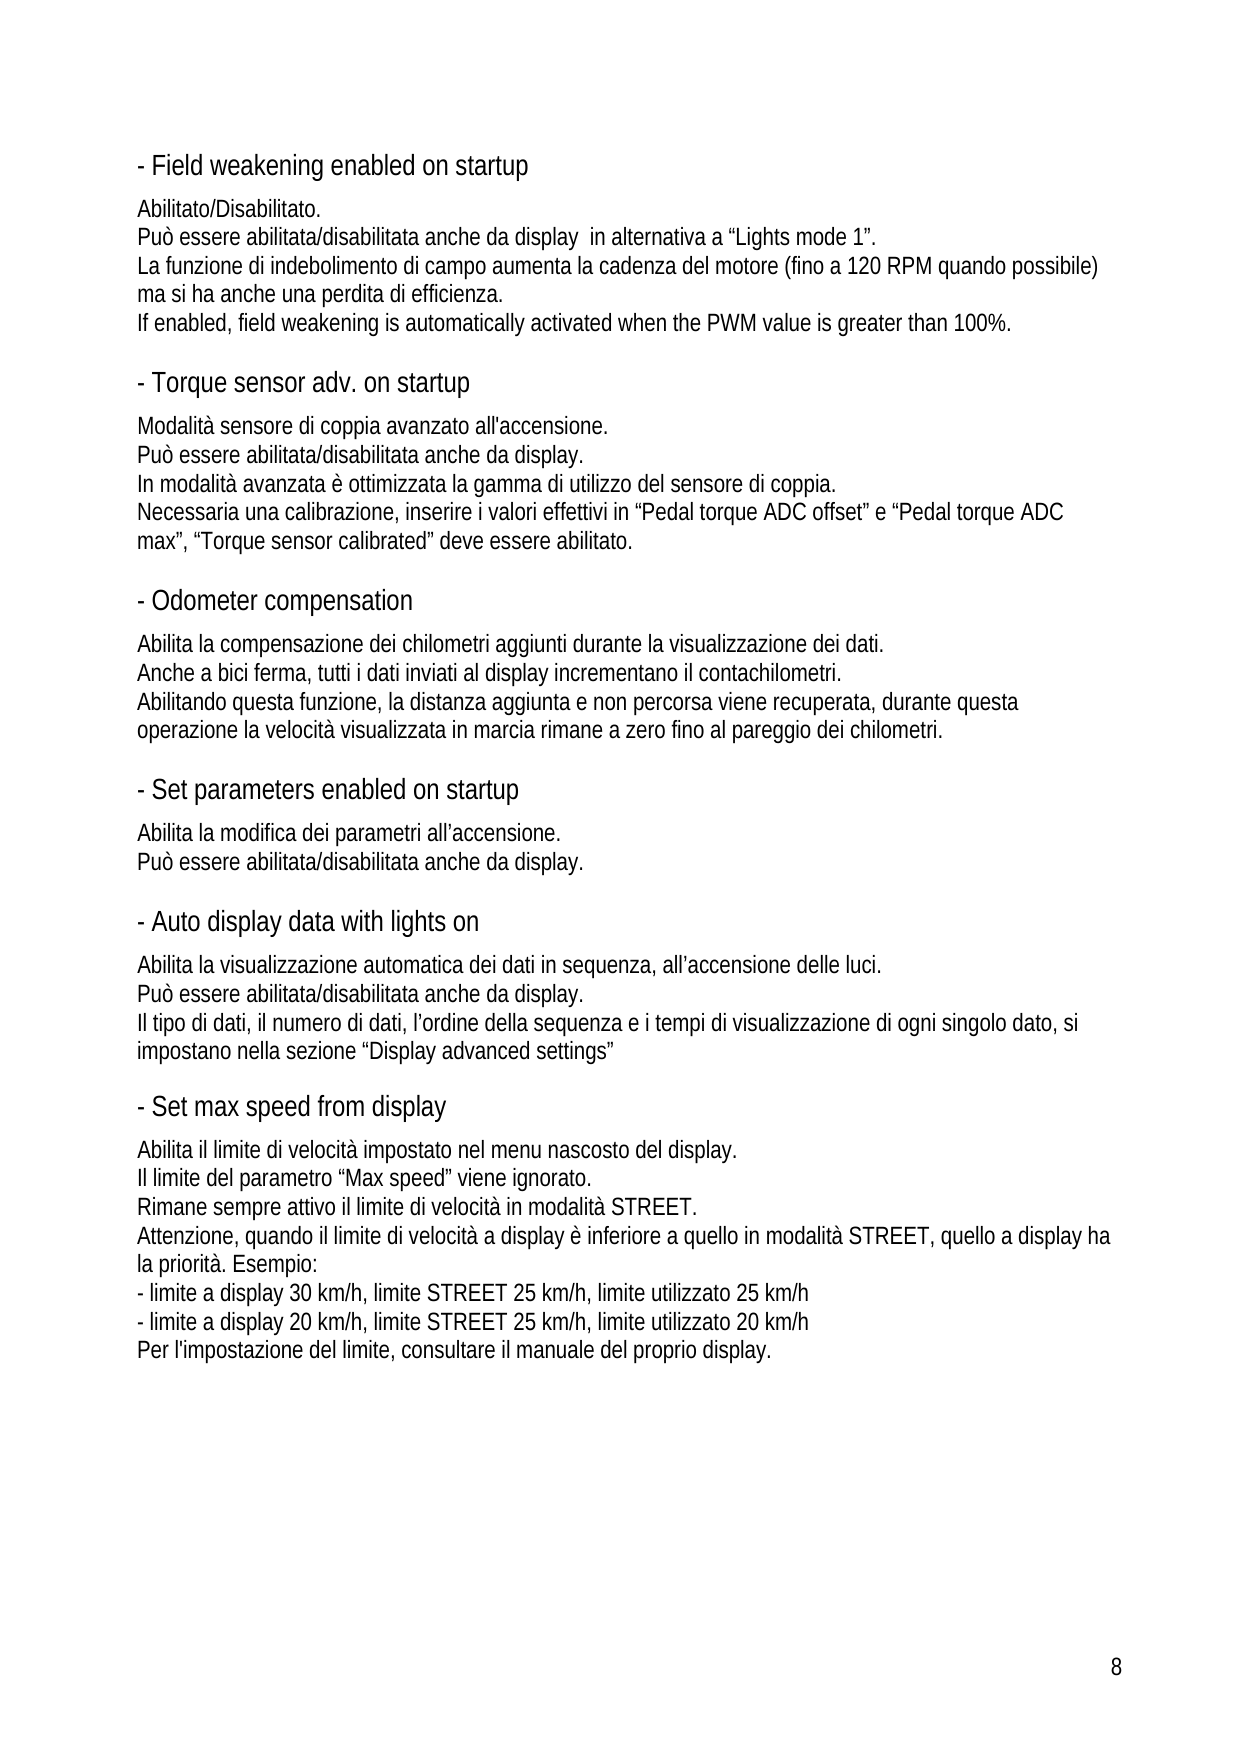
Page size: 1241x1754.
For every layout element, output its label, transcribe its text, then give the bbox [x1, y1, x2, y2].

text - Field weakening enabled on startup [137, 148, 1122, 181]
text Abilita la modifica dei parametri all’accensione. [137, 818, 1122, 847]
text Necessaria una calibrazione, inserire i valori effettivi in “Pedal torque ADC offset” e “Pedal torque ADC max”, “Torque sensor calibrated” deve essere abilitato. [137, 497, 1122, 554]
text - Torque sensor adv. on startup [137, 365, 1122, 399]
text Attenzione, quando il limite di velocità a display è inferiore a quello in modalità STREET, quello a display ha la priorità. Esempio: [137, 1221, 1122, 1278]
text - Odometer compensation [137, 583, 1122, 617]
text Il tipo di dati, il numero di dati, l’ordine della sequenza e i tempi di visualizzazione di ogni singolo dato, si impostano nella sezione “Display advanced settings” [137, 1007, 1122, 1065]
text La funzione di indebolimento di campo aumenta la cadenza del motore (fino a 120 RPM quando possibile) ma si ha anche una perdita di efficienza. [137, 251, 1122, 308]
text Abilita la compensazione dei chilometri aggiunti durante la visualizzazione dei dati. [137, 629, 1122, 658]
text - Auto display data with lights on [137, 904, 1122, 938]
text - limite a display 30 km/h, limite STREET 25 km/h, limite utilizzato 25 km/h [137, 1278, 1122, 1307]
text - Set parameters enabled on startup [137, 772, 1122, 806]
text Può essere abilitata/disabilitata anche da display. [137, 979, 1122, 1007]
text Abilitato/Disabilitato. [137, 193, 1122, 222]
text In modalità avanzata è ottimizzata la gamma di utilizzo del sensore di coppia. [137, 469, 1122, 497]
text Modalità sensore di coppia avanzato all'accensione. [137, 411, 1122, 440]
text Può essere abilitata/disabilitata anche da display in alternativa a “Lights mode 1”. [137, 222, 1122, 251]
text - Set max speed from display [137, 1089, 1122, 1122]
text - limite a display 20 km/h, limite STREET 25 km/h, limite utilizzato 20 km/h [137, 1307, 1122, 1335]
text Può essere abilitata/disabilitata anche da display. [137, 440, 1122, 469]
text Per l'impostazione del limite, consultare il manuale del proprio display. [137, 1335, 1122, 1364]
text Abilitando questa funzione, la distanza aggiunta e non percorsa viene recuperata, durante questa operazione la velocità visualizzata in marcia rimane a zero fino al pareggio dei chilometri. [137, 686, 1122, 744]
text Il limite del parametro “Max speed” viene ignorato. [137, 1163, 1122, 1192]
text Abilita il limite di velocità impostato nel menu nascosto del display. [137, 1135, 1122, 1163]
text Rimane sempre attivo il limite di velocità in modalità STREET. [137, 1192, 1122, 1221]
text Abilita la visualizzazione automatica dei dati in sequenza, all’accensione delle luci. [137, 950, 1122, 979]
text Può essere abilitata/disabilitata anche da display. [137, 847, 1122, 876]
text If enabled, field weakening is automatically activated when the PWM value is greater than 100%. [137, 308, 1122, 337]
text Anche a bici ferma, tutti i dati inviati al display incrementano il contachilometri. [137, 658, 1122, 686]
